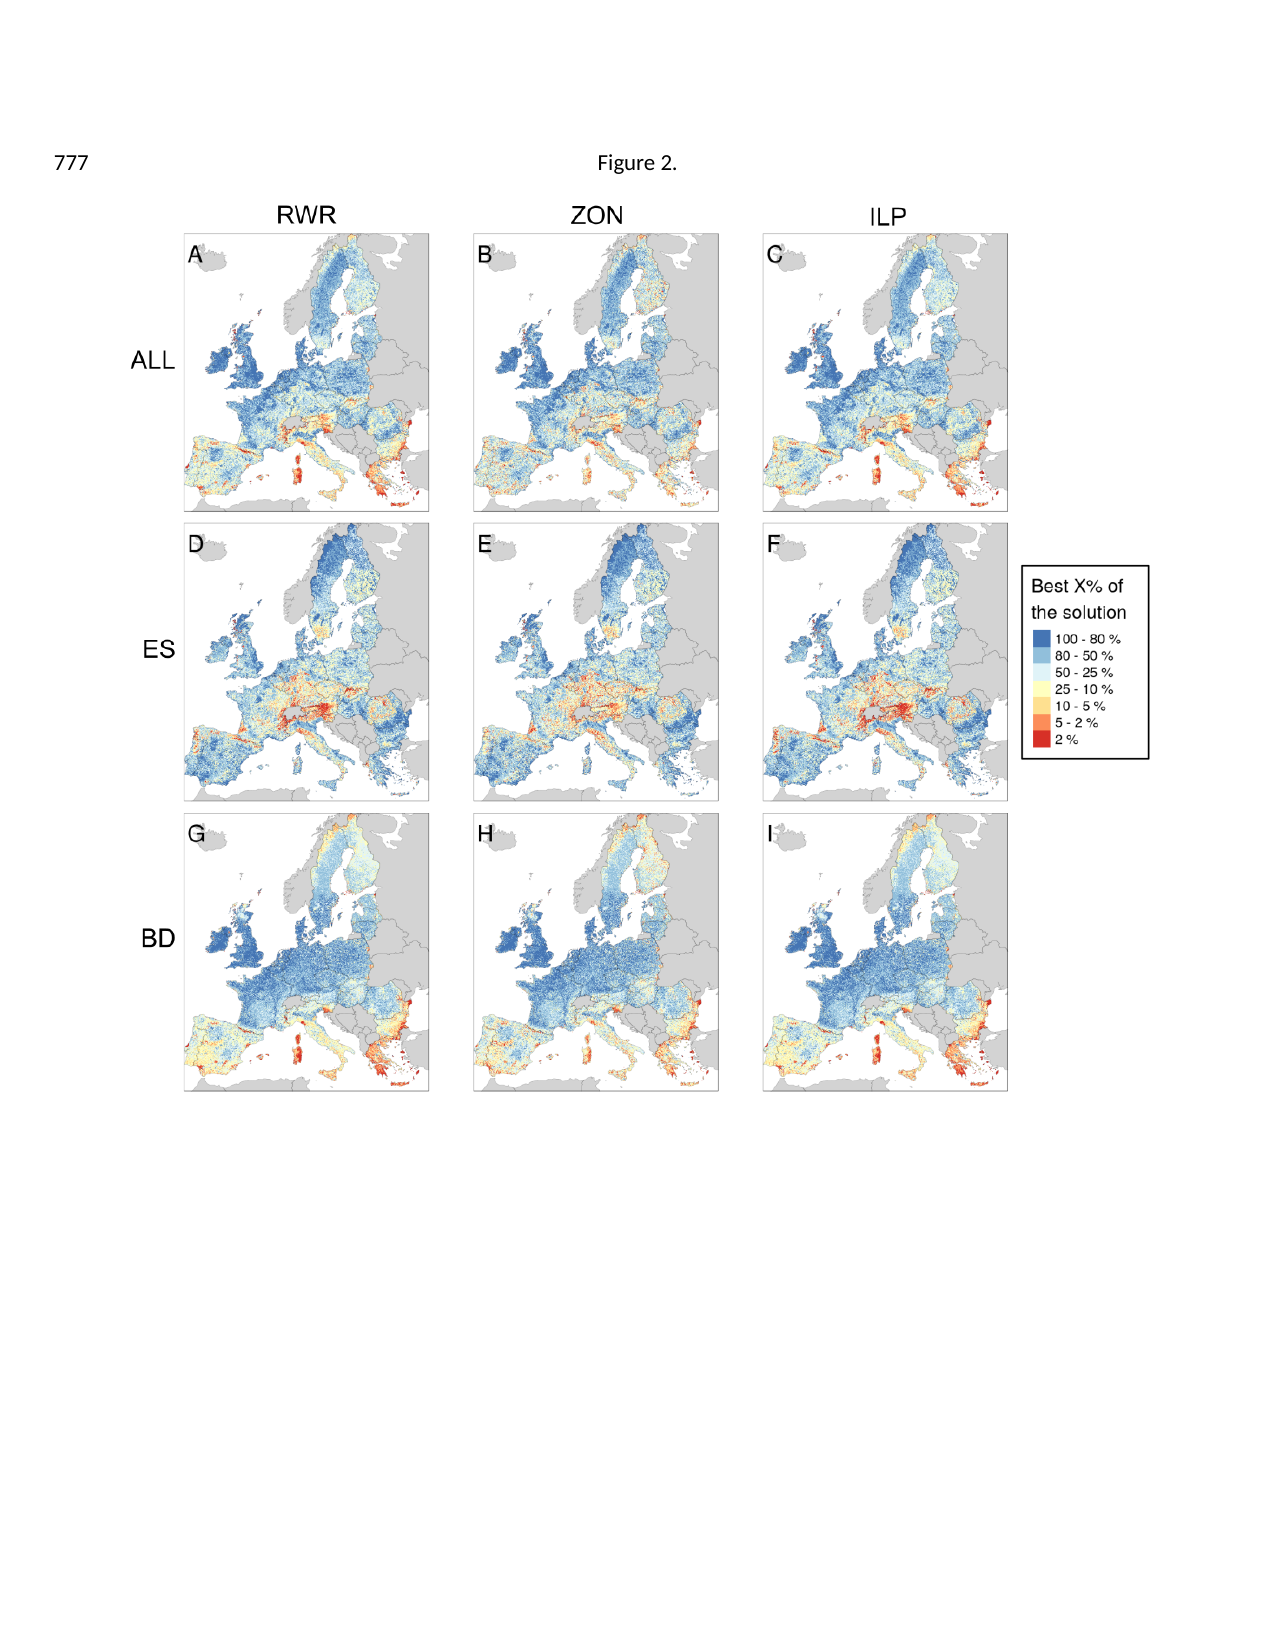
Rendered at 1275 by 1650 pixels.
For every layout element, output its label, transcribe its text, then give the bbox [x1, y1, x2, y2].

text Figure 2. [118, 148, 1157, 176]
picture [118, 189, 1157, 1100]
